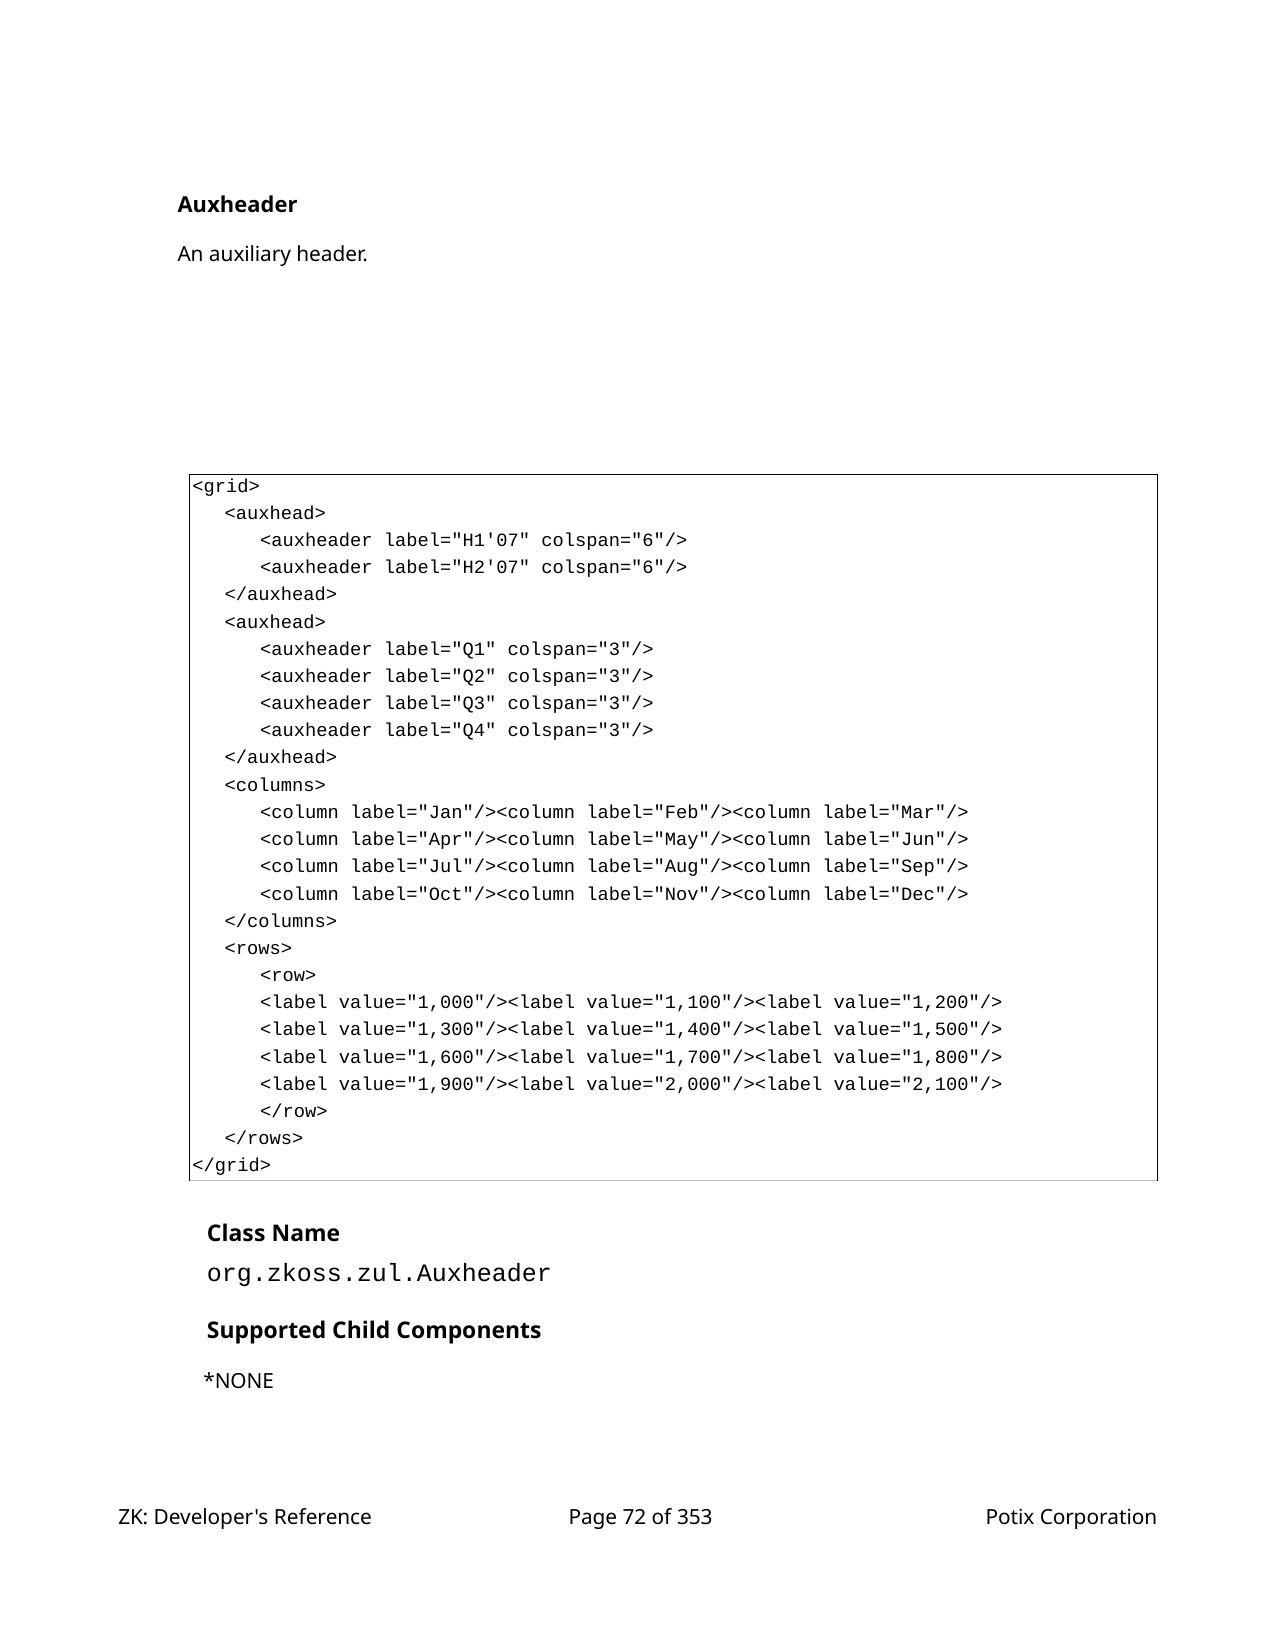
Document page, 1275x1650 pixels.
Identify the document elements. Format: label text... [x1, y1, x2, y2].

text <auxheader label="Q2" colspan="3"/> [190, 664, 1157, 688]
text <label value="1,300"/><label value="1,400"/><label value="1,500"/> [190, 1017, 1157, 1042]
text <label value="1,900"/><label value="2,000"/><label value="2,100"/> [190, 1072, 1157, 1096]
text <auxhead> [190, 501, 1157, 525]
text <column label="Oct"/><column label="Nov"/><column label="Dec"/> [190, 881, 1157, 906]
text </grid> [190, 1153, 1157, 1180]
text </columns> [190, 908, 1157, 933]
subtitle Supported Child Components [207, 1314, 1157, 1345]
text <label value="1,600"/><label value="1,700"/><label value="1,800"/> [190, 1044, 1157, 1069]
text <row> [190, 963, 1157, 987]
text <auxheader label="H1'07" colspan="6"/> [190, 528, 1157, 552]
text </auxhead> [190, 582, 1157, 607]
text org.zkoss.zul.Auxheader [207, 1261, 1157, 1289]
text <column label="Jan"/><column label="Feb"/><column label="Mar"/> [190, 800, 1157, 824]
text *NONE [118, 1366, 1157, 1394]
text <auxheader label="Q4" colspan="3"/> [190, 718, 1157, 742]
text <auxheader label="Q3" colspan="3"/> [190, 691, 1157, 715]
text </auxhead> [190, 745, 1157, 770]
text <auxhead> [190, 609, 1157, 634]
text </rows> [190, 1126, 1157, 1150]
text <auxheader label="Q1" colspan="3"/> [190, 637, 1157, 661]
text <rows> [190, 936, 1157, 960]
subtitle Auxheader [177, 189, 1157, 219]
text </row> [190, 1099, 1157, 1123]
text <columns> [190, 773, 1157, 797]
text An auxiliary header. [177, 239, 1157, 268]
subtitle Class Name [207, 1217, 1157, 1248]
text <column label="Jul"/><column label="Aug"/><column label="Sep"/> [190, 854, 1157, 878]
text <column label="Apr"/><column label="May"/><column label="Jun"/> [190, 827, 1157, 851]
text <label value="1,000"/><label value="1,100"/><label value="1,200"/> [190, 990, 1157, 1014]
text <grid> [190, 475, 1157, 498]
text <auxheader label="H2'07" colspan="6"/> [190, 555, 1157, 579]
